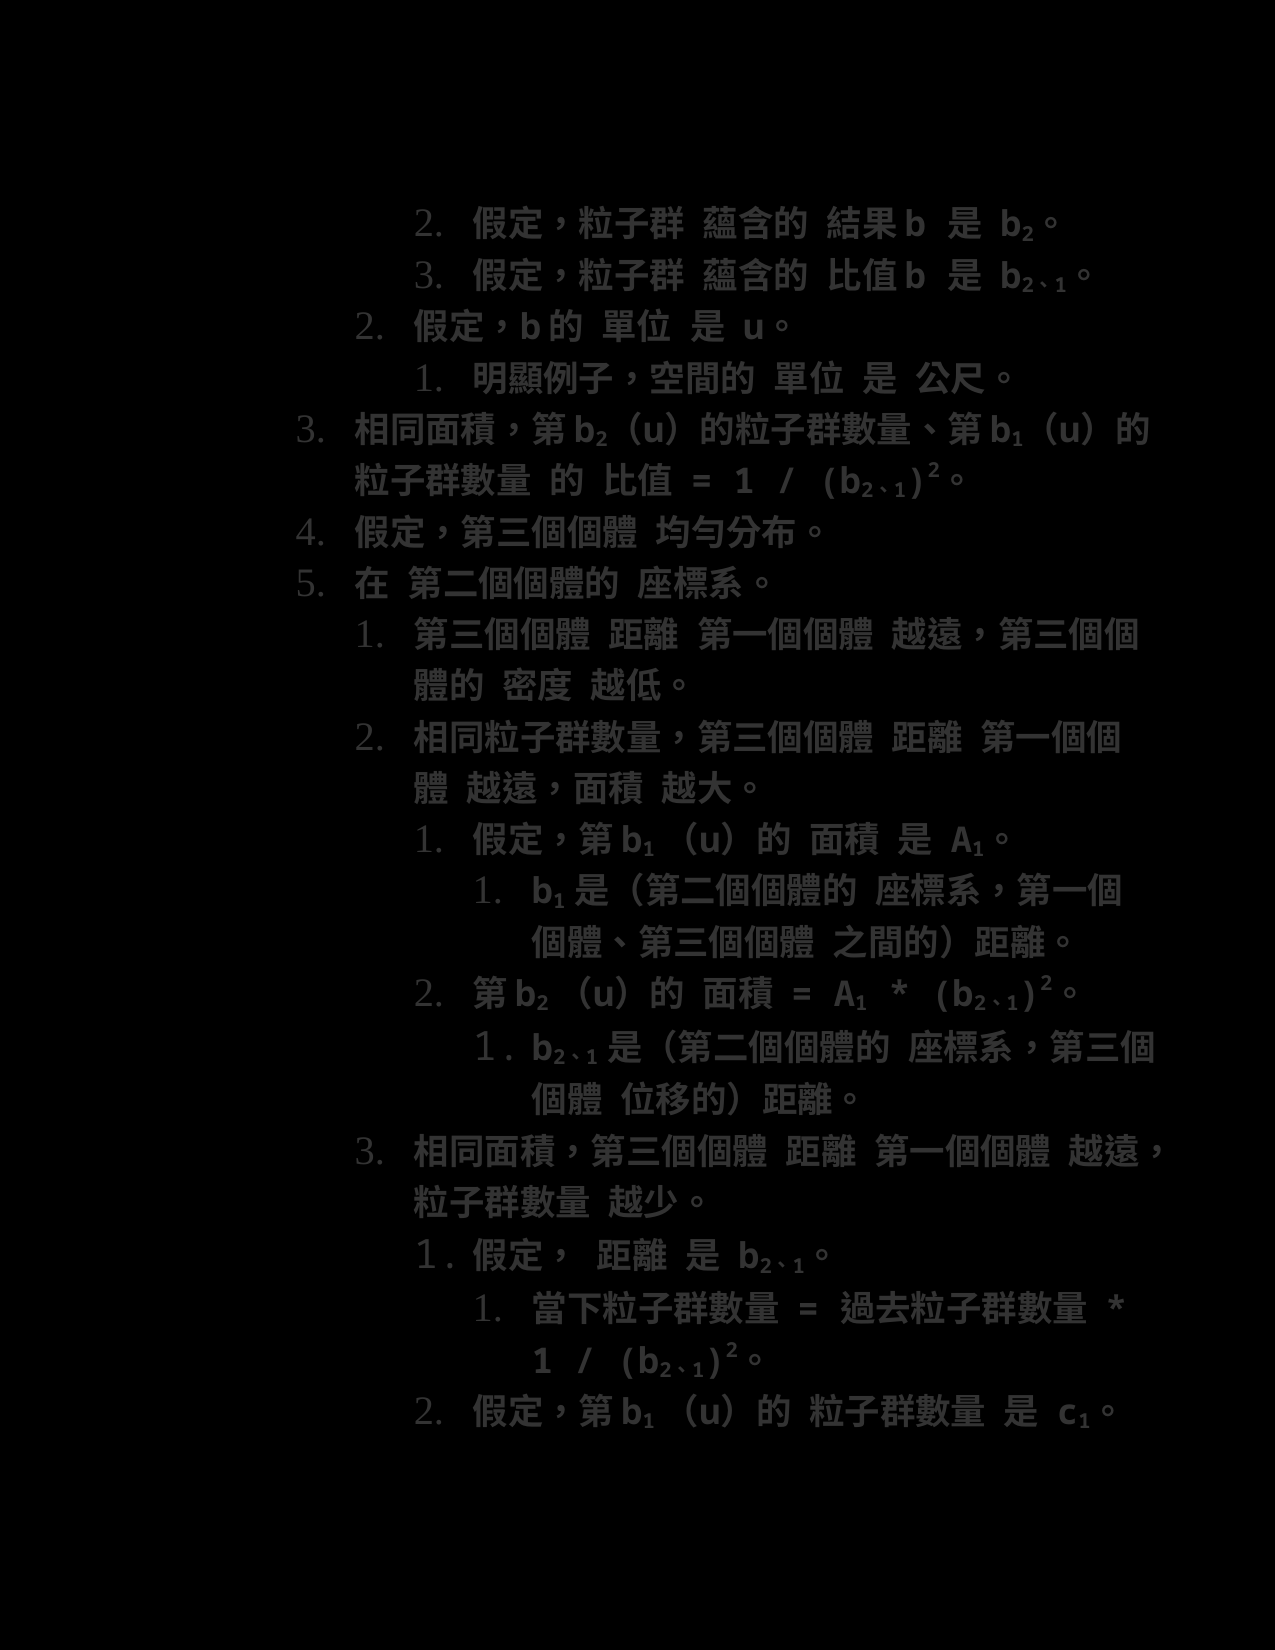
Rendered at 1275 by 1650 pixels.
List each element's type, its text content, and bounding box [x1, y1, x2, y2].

list 在 第二個個體的 座標系。 [295, 555, 1157, 606]
list 假定，第三個個體 均勻分布。 [295, 504, 1157, 555]
list 當下粒子群數量 = 過去粒子群數量 * 1 / (b2、1)2。 [472, 1281, 1157, 1383]
list 第三個個體 距離 第一個個體 越遠，第三個個體的 密度 越低。 [354, 606, 1157, 709]
list 相同面積，第三個個體 距離 第一個個體 越遠，粒子群數量 越少。 [354, 1123, 1157, 1226]
list 假定，粒子群 蘊含的 比值b 是 b2、1。 [413, 247, 1157, 298]
list 假定，b的 單位 是 u。 [354, 298, 1157, 350]
list 假定，第b1 （u）的 面積 是 A1。 [413, 811, 1157, 863]
list 第b2 （u）的 面積 = A1 * (b2、1)2。 [413, 965, 1157, 1017]
list b2、1 是（第二個個體的 座標系，第三個個體 位移的）距離。 [472, 1017, 1157, 1123]
list 相同面積，第b2（u）的粒子群數量、第b1（u）的粒子群數量 的 比值 = 1 / (b2、1)2。 [295, 401, 1157, 504]
list 假定，第b1 （u）的 粒子群數量 是 c1。 [413, 1383, 1157, 1435]
list 假定， 距離 是 b2、1。 [413, 1226, 1157, 1281]
list b1 是（第二個個體的 座標系，第一個個體、第三個個體 之間的）距離。 [472, 863, 1157, 965]
list 假定，粒子群 蘊含的 結果b 是 b2。 [413, 196, 1157, 247]
list 明顯例子，空間的 單位 是 公尺。 [413, 350, 1157, 401]
list 相同粒子群數量，第三個個體 距離 第一個個體 越遠，面積 越大。 [354, 709, 1157, 811]
